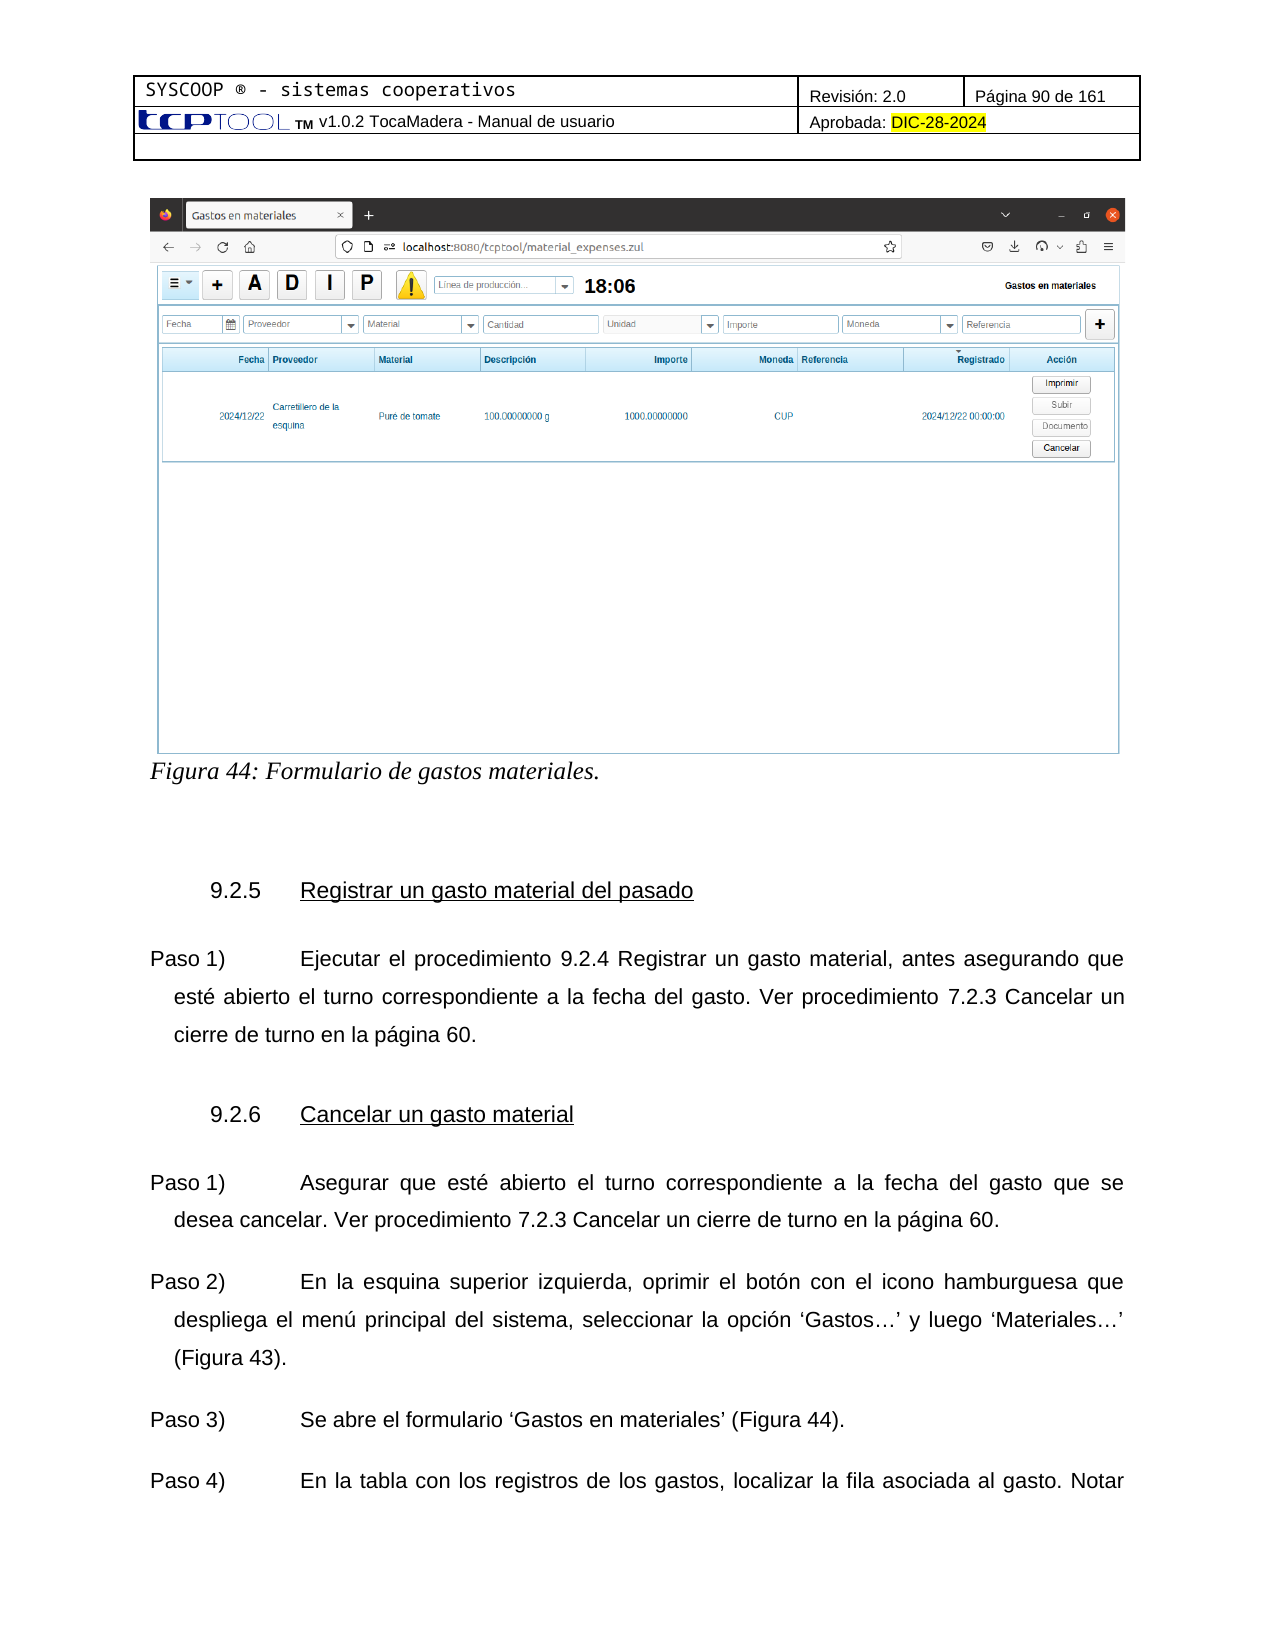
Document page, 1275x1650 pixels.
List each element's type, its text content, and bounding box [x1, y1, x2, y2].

subtitle Registrar un gasto material del pasado [210, 877, 1125, 904]
list Se abre el formulario ‘Gastos en materiales’ (Figura 44). [150, 1407, 1125, 1432]
list Asegurar que esté abierto el turno correspondiente a la fecha del gasto que se desea cancelar. Ver procedimiento 7.2.3 Cancelar un cierre de turno en la página 60. [150, 1169, 1125, 1233]
list En la esquina superior izquierda, oprimir el botón con el icono hamburguesa que despliega el menú principal del sistema, seleccionar la opción ‘Gastos…’ y luego ‘Materiales…’ (Figura 43). [150, 1269, 1125, 1370]
picture [138, 110, 290, 130]
text Figura 44: Formulario de gastos materiales. [150, 757, 1125, 785]
subtitle Cancelar un gasto material [210, 1101, 1125, 1128]
picture [150, 198, 1125, 757]
list Ejecutar el procedimiento 9.2.4 Registrar un gasto material, antes asegurando que esté abierto el turno correspondiente a la fecha del gasto. Ver procedimiento 7.2.3 Cancelar un cierre de turno en la página 60. [150, 946, 1125, 1047]
list En la tabla con los registros de los gastos, localizar la fila asociada al gasto. Notar [150, 1468, 1125, 1493]
